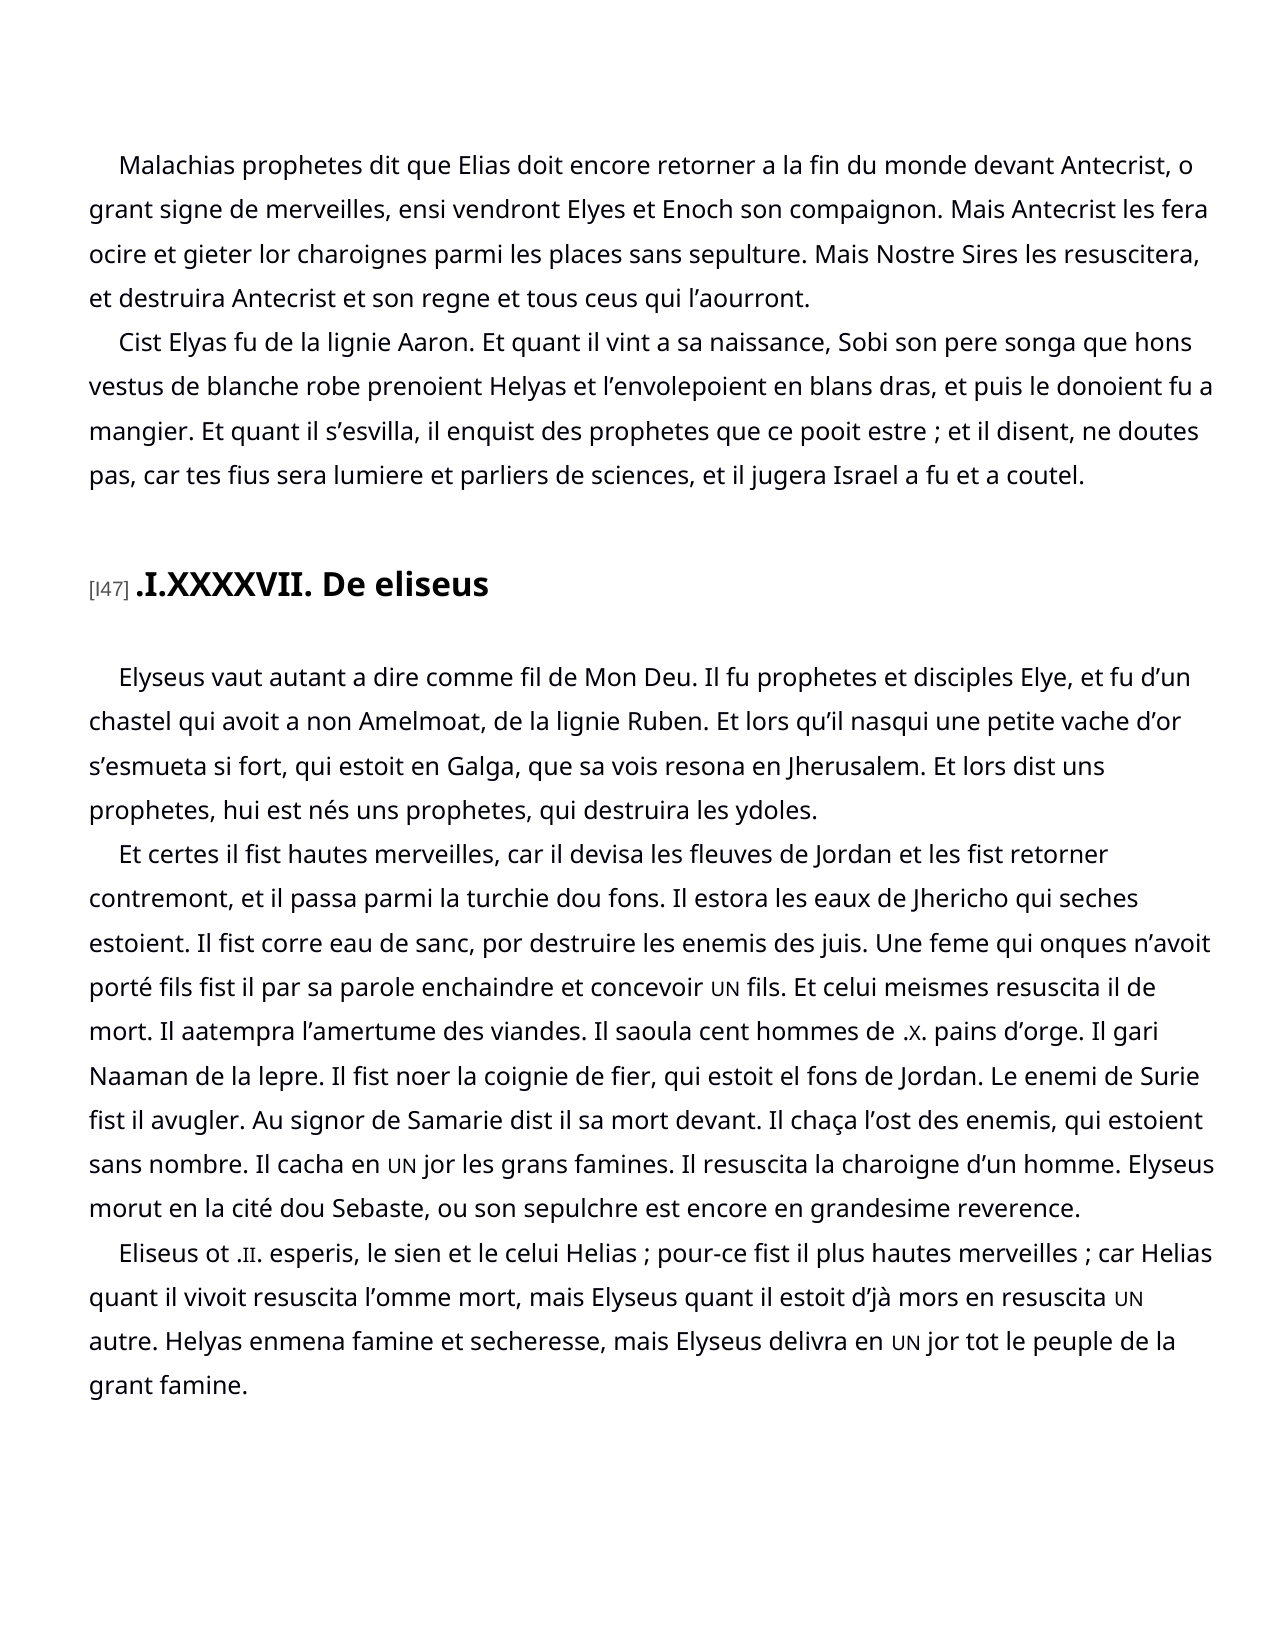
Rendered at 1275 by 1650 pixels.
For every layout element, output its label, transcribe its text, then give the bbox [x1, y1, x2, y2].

text Eliseus ot .ii. esperis, le sien et le celui Helias ; pour-ce fist il plus hautes merveilles ; car Helias quant il vivoit resuscita l’omme mort, mais Elyseus quant il estoit d’jà mors en resuscita un autre. Helyas enmena famine et secheresse, mais Elyseus delivra en un jor tot le peuple de la grant famine. [89, 1235, 1216, 1402]
text Malachias prophetes dit que Elias doit encore retorner a la fin du monde devant Antecrist, o grant signe de merveilles, ensi vendront Elyes et Enoch son compaignon. Mais Antecrist les fera ocire et gieter lor charoignes parmi les places sans sepulture. Mais Nostre Sires les resuscitera, et destruira Antecrist et son regne et tous ceus qui l’aourront. [89, 148, 1216, 314]
text Elyseus vaut autant a dire comme fil de Mon Deu. Il fu prophetes et disciples Elye, et fu d’un chastel qui avoit a non Amelmoat, de la lignie Ruben. Et lors qu’il nasqui une petite vache d’or s’esmueta si fort, qui estoit en Galga, que sa vois resona en Jherusalem. Et lors dist uns prophetes, hui est nés uns prophetes, qui destruira les ydoles. [89, 660, 1216, 827]
subtitle [I47] .I.XXXXVII. De eliseus [89, 561, 1216, 606]
text Et certes il fist hautes merveilles, car il devisa les fleuves de Jordan et les fist retorner contremont, et il passa parmi la turchie dou fons. Il estora les eaux de Jhericho qui seches estoient. Il fist corre eau de sanc, por destruire les enemis des juis. Une feme qui onques n’avoit porté fils fist il par sa parole enchaindre et concevoir un fils. Et celui meismes resuscita il de mort. Il aatempra l’amertume des viandes. Il saoula cent hommes de .x. pains d’orge. Il gari Naaman de la lepre. Il fist noer la coignie de fier, qui estoit el fons de Jordan. Le enemi de Surie fist il avugler. Au signor de Samarie dist il sa mort devant. Il chaça l’ost des enemis, qui estoient sans nombre. Il cacha en un jor les grans famines. Il resuscita la charoigne d’un homme. Elyseus morut en la cité dou Sebaste, ou son sepulchre est encore en grandesime reverence. [89, 837, 1216, 1225]
text Cist Elyas fu de la lignie Aaron. Et quant il vint a sa naissance, Sobi son pere songa que hons vestus de blanche robe prenoient Helyas et l’envolepoient en blans dras, et puis le donoient fu a mangier. Et quant il s’esvilla, il enquist des prophetes que ce pooit estre ; et il disent, ne doutes pas, car tes fius sera lumiere et parliers de sciences, et il jugera Israel a fu et a coutel. [89, 325, 1216, 492]
